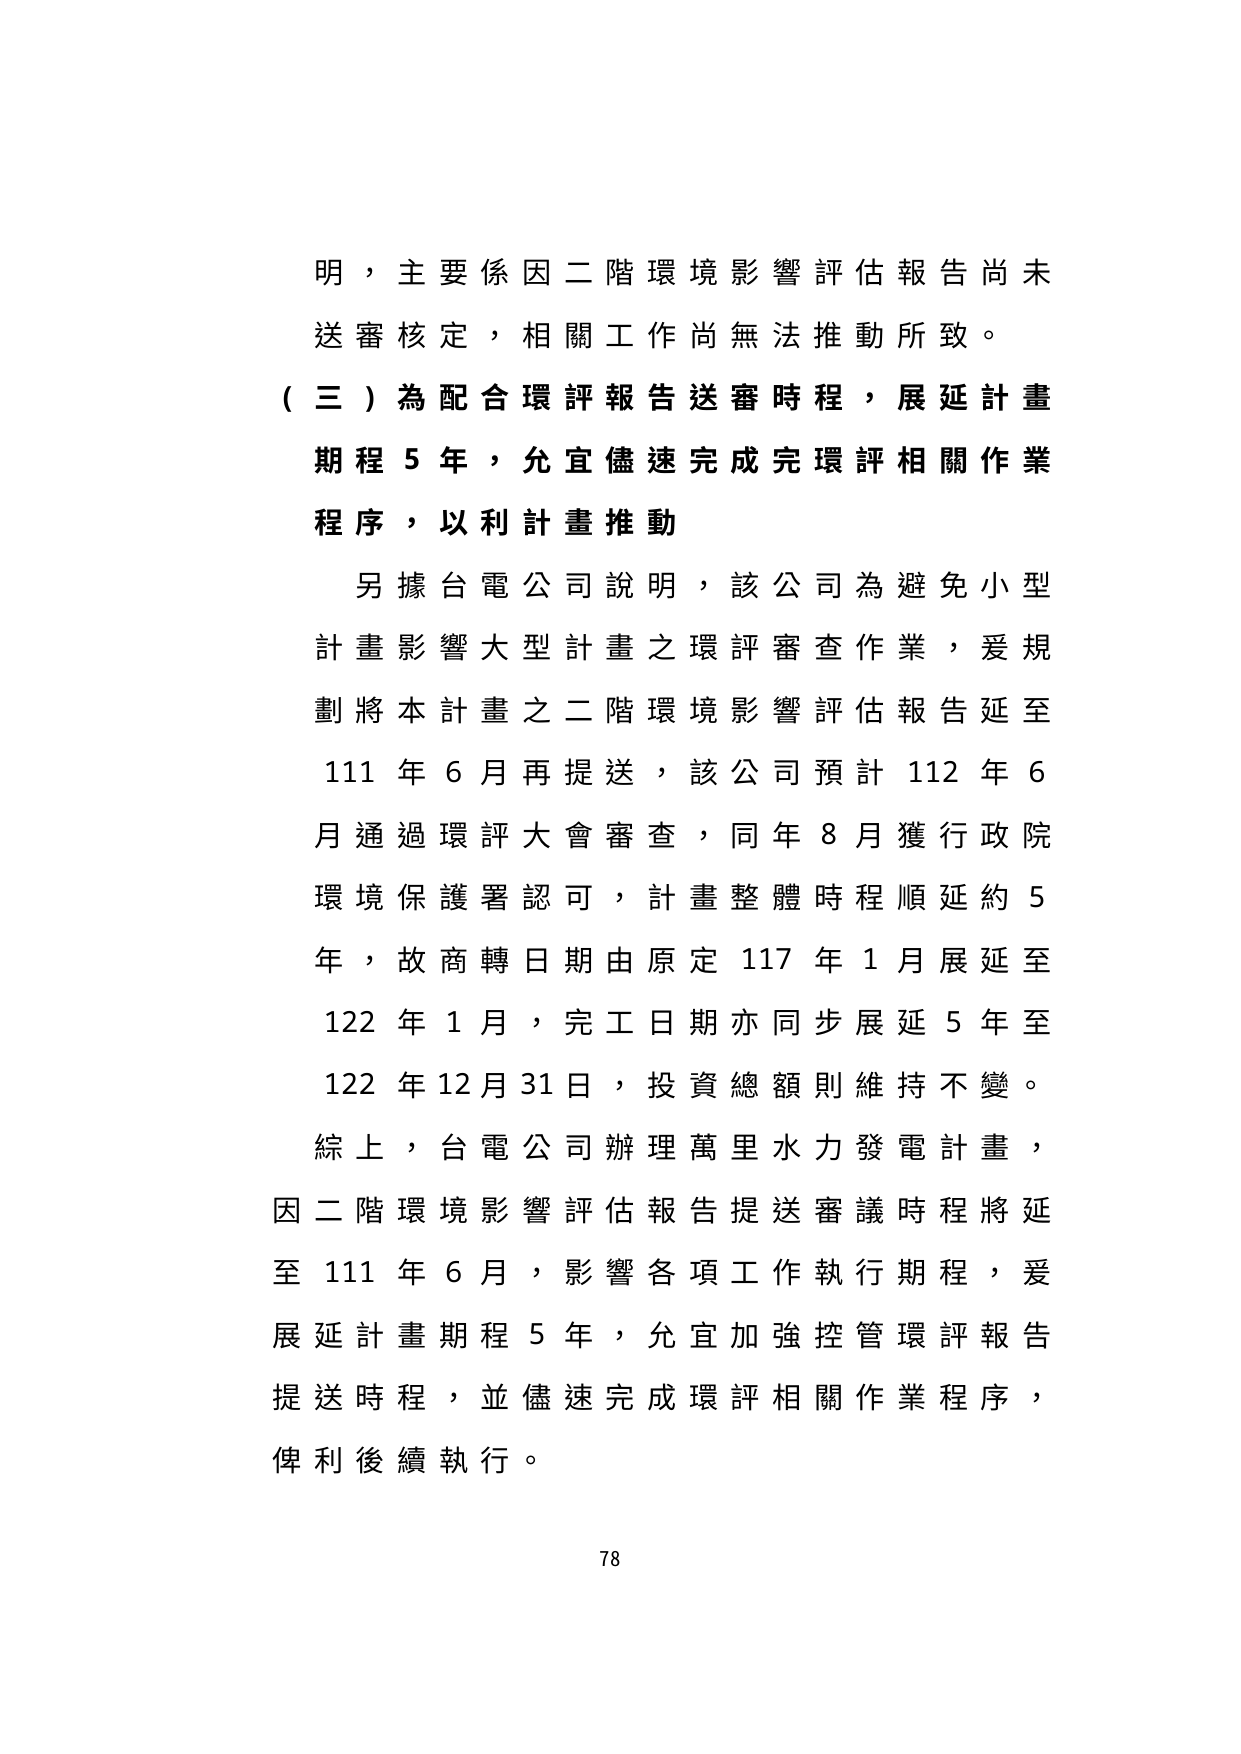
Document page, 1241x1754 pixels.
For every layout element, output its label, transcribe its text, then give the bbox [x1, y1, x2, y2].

text (三)為配合環評報告送審時程，展延計畫期程5年，允宜儘速完成完環評相關作業程序，以利計畫推動 [242, 354, 1058, 542]
text 明，主要係因二階環境影響評估報告尚未送審核定，相關工作尚無法推動所致。 [271, 229, 1058, 354]
text 綜上，台電公司辦理萬里水力發電計畫，因二階環境影響評估報告提送審議時程將延至111年6月，影響各項工作執行期程，爰展延計畫期程5年，允宜加強控管環評報告提送時程，並儘速完成環評相關作業程序，俾利後續執行。 [242, 1104, 1058, 1479]
text 另據台電公司說明，該公司為避免小型計畫影響大型計畫之環評審查作業，爰規劃將本計畫之二階環境影響評估報告延至111年6月再提送，該公司預計112年6月通過環評大會審查，同年8月獲行政院環境保護署認可，計畫整體時程順延約5年，故商轉日期由原定117年1月展延至122年1月，完工日期亦同步展延5年至122年12月31日，投資總額則維持不變。 [271, 542, 1058, 1104]
